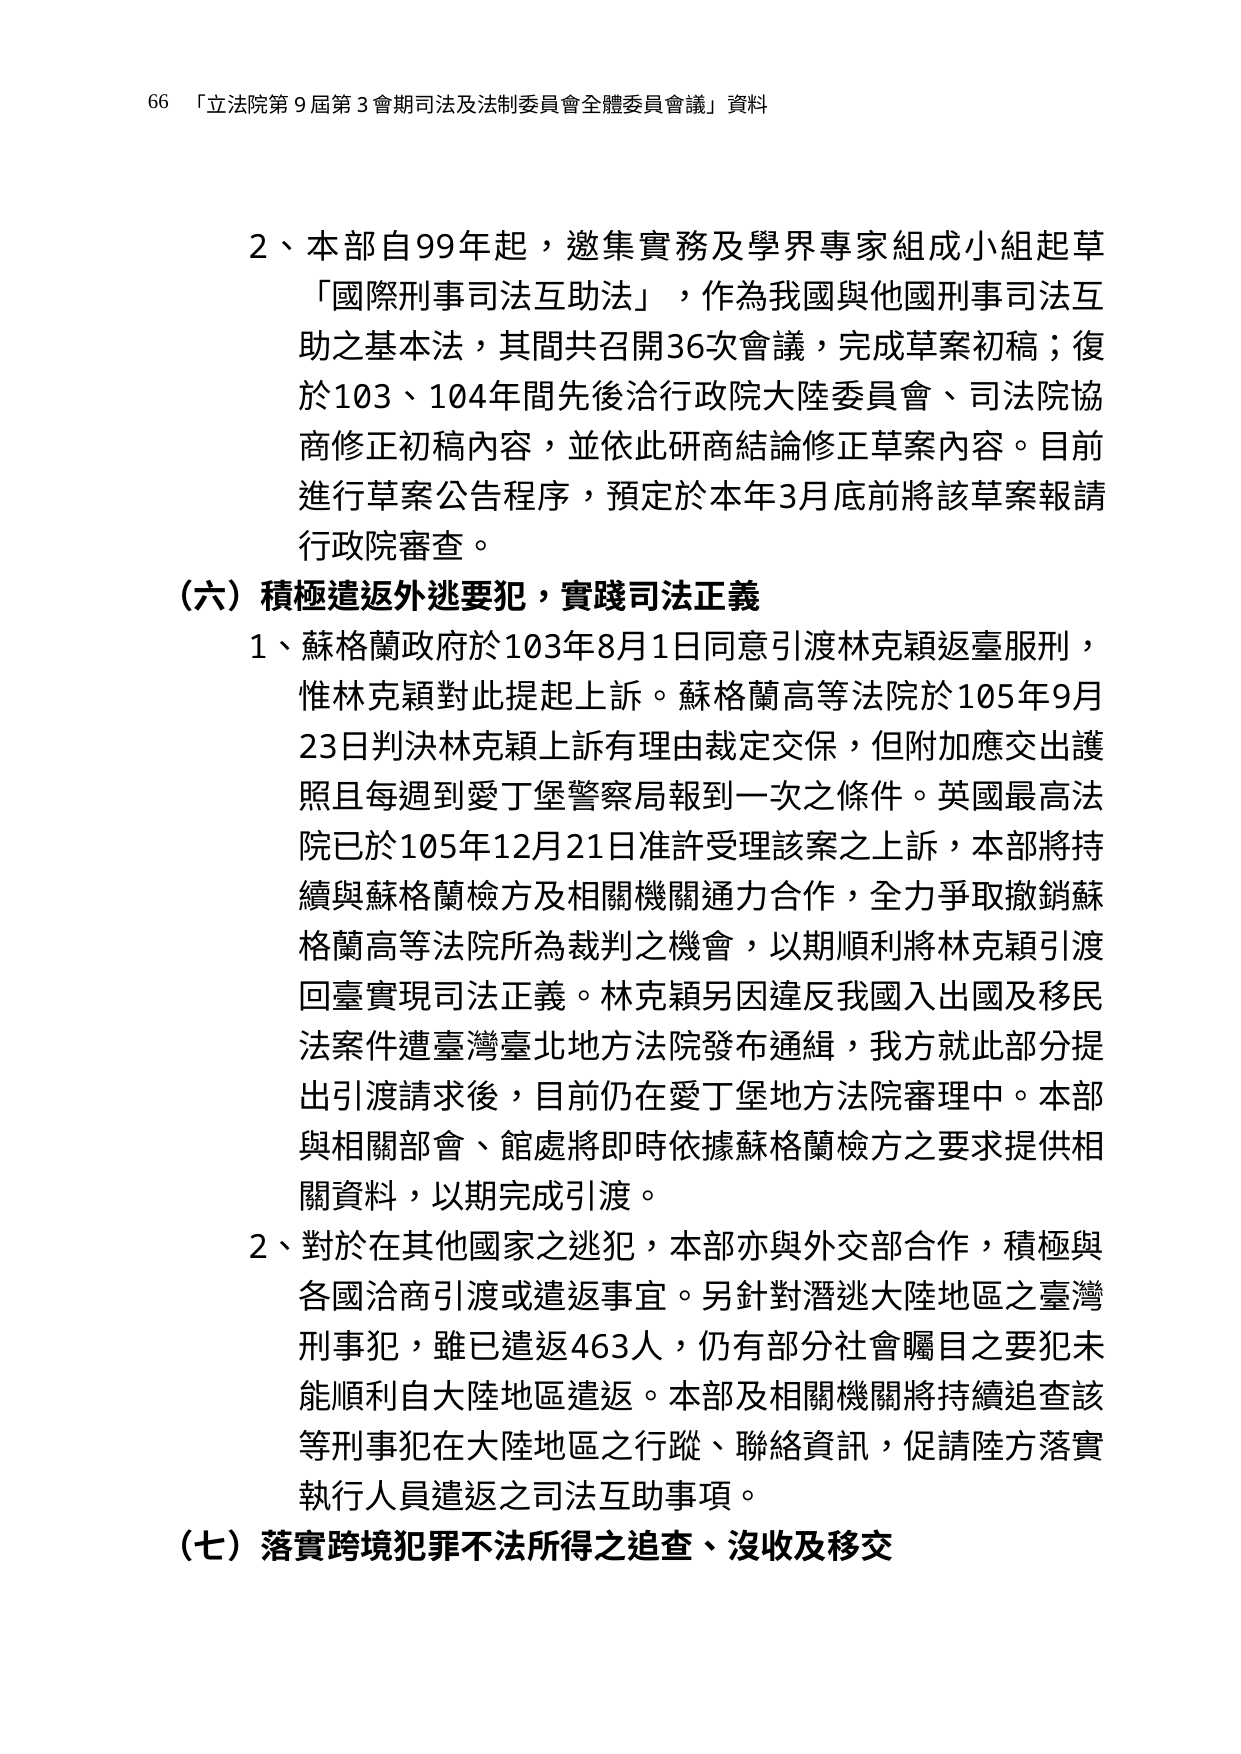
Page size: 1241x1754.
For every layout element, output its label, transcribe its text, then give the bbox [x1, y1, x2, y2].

text （七）落實跨境犯罪不法所得之追查、沒收及移交 [160, 1519, 1106, 1569]
text 1、蘇格蘭政府於103年8月1日同意引渡林克穎返臺服刑，惟林克穎對此提起上訴。蘇格蘭高等法院於105年9月23日判決林克穎上訴有理由裁定交保，但附加應交出護照且每週到愛丁堡警察局報到一次之條件。英國最高法院已於105年12月21日准許受理該案之上訴，本部將持續與蘇格蘭檢方及相關機關通力合作，全力爭取撤銷蘇格蘭高等法院所為裁判之機會，以期順利將林克穎引渡回臺實現司法正義。林克穎另因違反我國入出國及移民法案件遭臺灣臺北地方法院發布通緝，我方就此部分提出引渡請求後，目前仍在愛丁堡地方法院審理中。本部與相關部會、館處將即時依據蘇格蘭檢方之要求提供相關資料，以期完成引渡。 [248, 619, 1106, 1219]
text （六）積極遣返外逃要犯，實踐司法正義 [160, 569, 1106, 619]
text 2、本部自99年起，邀集實務及學界專家組成小組起草「國際刑事司法互助法」，作為我國與他國刑事司法互助之基本法，其間共召開36次會議，完成草案初稿；復於103、104年間先後洽行政院大陸委員會、司法院協商修正初稿內容，並依此研商結論修正草案內容。目前進行草案公告程序，預定於本年3月底前將該草案報請行政院審查。 [248, 219, 1106, 569]
text 2、對於在其他國家之逃犯，本部亦與外交部合作，積極與各國洽商引渡或遣返事宜。另針對潛逃大陸地區之臺灣刑事犯，雖已遣返463人，仍有部分社會矚目之要犯未能順利自大陸地區遣返。本部及相關機關將持續追查該等刑事犯在大陸地區之行蹤、聯絡資訊，促請陸方落實執行人員遣返之司法互助事項。 [248, 1219, 1106, 1519]
